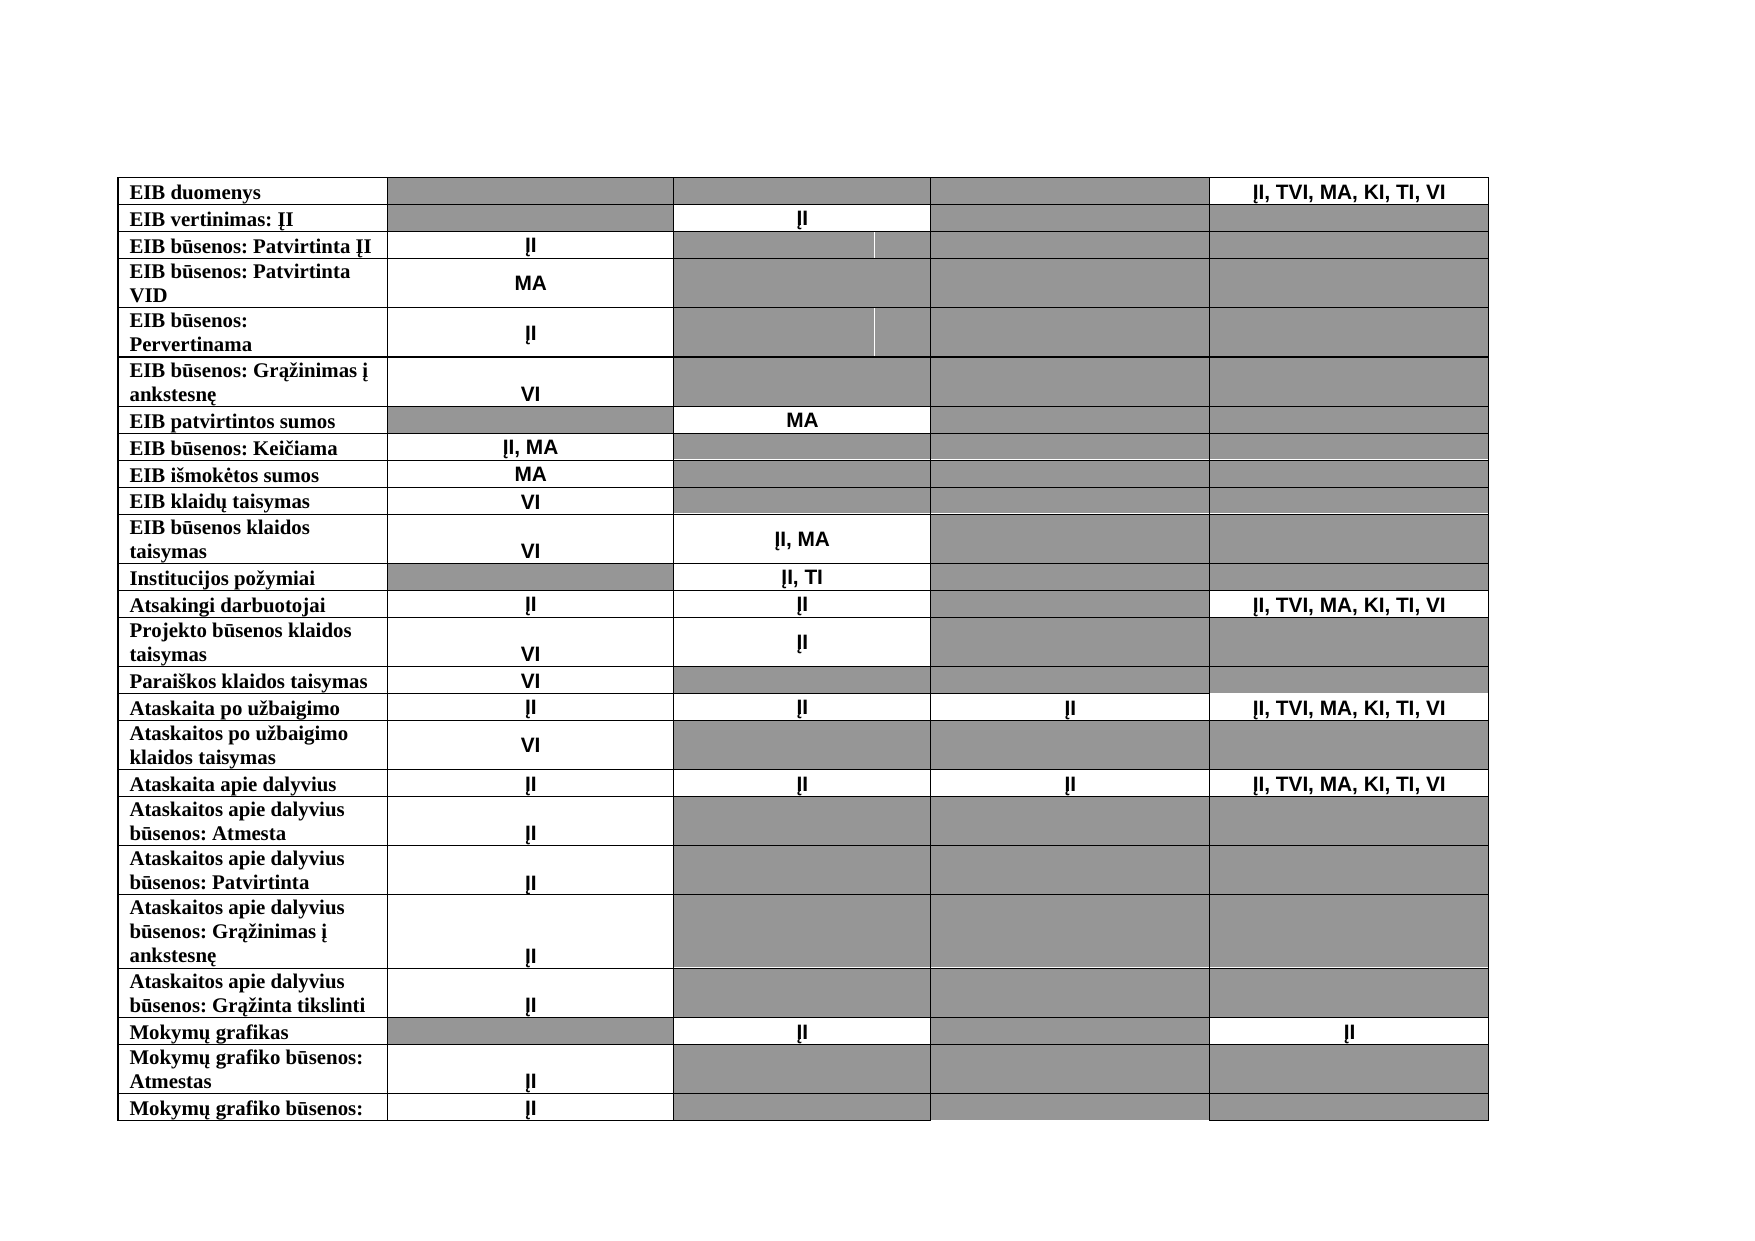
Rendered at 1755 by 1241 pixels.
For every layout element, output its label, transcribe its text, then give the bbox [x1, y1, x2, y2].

table_cell ĮI [674, 770, 930, 796]
table_cell EIB išmokėtos sumos [119, 461, 387, 487]
table_cell [1554, 968, 1603, 1017]
table_cell [1506, 894, 1554, 967]
table_cell [1554, 666, 1603, 693]
table_cell ĮI, TVI, MA, KI, TI, VI [1210, 591, 1488, 617]
table_cell [674, 308, 722, 356]
table_cell [931, 1018, 1209, 1044]
table_cell [388, 1018, 673, 1044]
table_cell [1506, 204, 1554, 231]
table_cell [1603, 460, 1653, 487]
table_cell [674, 969, 930, 1017]
table_cell [1489, 666, 1506, 693]
table_cell ĮI [388, 1045, 673, 1093]
table_cell [1154, 515, 1209, 563]
table_cell [1210, 1094, 1265, 1120]
table_cell [931, 434, 986, 459]
table_cell VI [388, 667, 673, 693]
table_cell [1554, 563, 1603, 590]
table_cell [1603, 720, 1653, 769]
table_cell [1554, 617, 1603, 666]
table_cell [1210, 515, 1265, 563]
table_cell Mokymų grafiko būsenos: Atmestas [119, 1045, 387, 1093]
table_cell [931, 591, 986, 617]
table_cell [1506, 693, 1554, 720]
table_cell EIB duomenys [119, 178, 387, 204]
table_cell [1098, 618, 1154, 666]
table_cell [1603, 769, 1653, 796]
table_cell [1489, 693, 1506, 720]
table_cell [1489, 590, 1506, 617]
table_cell [986, 308, 1042, 356]
table_cell [1506, 563, 1554, 590]
table_cell [1603, 356, 1653, 406]
table_cell [1377, 515, 1433, 563]
table_cell ĮI, TVI, MA, KI, TI, VI [1210, 693, 1488, 720]
table_cell [1042, 591, 1098, 617]
table_cell [1489, 845, 1506, 894]
table_cell Atsakingi darbuotojai [119, 591, 387, 617]
table_cell [1210, 969, 1488, 1017]
table_cell [1210, 407, 1488, 433]
table_cell [1506, 968, 1554, 1017]
table_cell [986, 515, 1042, 563]
table_cell [674, 895, 930, 967]
table_cell [388, 407, 673, 433]
table_cell [1603, 177, 1653, 204]
table_cell Mokymų grafiko būsenos: [119, 1094, 387, 1120]
table_cell [1321, 515, 1377, 563]
table_cell [1489, 617, 1506, 666]
table_cell [1603, 231, 1653, 258]
table_cell [1433, 846, 1488, 894]
table_cell [931, 178, 1209, 204]
table_cell [931, 515, 986, 563]
table_cell [722, 232, 770, 258]
table_cell [1210, 205, 1488, 231]
table_cell ĮI, TVI, MA, KI, TI, VI [1210, 178, 1488, 204]
table_cell Ataskaitos apie dalyvius būsenos: Grąžinta tikslinti [119, 969, 387, 1017]
table_cell [1321, 232, 1377, 258]
table_cell [1506, 845, 1554, 894]
table_cell ĮI [674, 205, 930, 231]
table_cell ĮI, MA [388, 434, 673, 459]
table_cell [1506, 356, 1554, 406]
table_cell [931, 797, 1209, 845]
table_cell [1210, 667, 1488, 693]
table_cell [388, 178, 673, 204]
table_cell [1433, 232, 1488, 258]
table_cell [1210, 488, 1488, 513]
table_cell [1489, 968, 1506, 1017]
table_cell [674, 1094, 930, 1120]
table_cell [1554, 177, 1603, 204]
table_cell [674, 667, 930, 693]
table_cell [1433, 358, 1488, 406]
table_cell [1554, 1093, 1603, 1120]
table_cell [674, 259, 930, 307]
table_cell [1433, 618, 1488, 666]
table_cell [1042, 667, 1098, 693]
table_cell [931, 205, 1209, 231]
table_cell Mokymų grafikas [119, 1018, 387, 1044]
table_cell MA [674, 407, 930, 433]
table_cell [931, 358, 986, 406]
table_cell [1489, 406, 1506, 433]
table_cell [1154, 434, 1209, 459]
table_cell [1210, 232, 1265, 258]
table_cell [1098, 591, 1154, 617]
table_cell [931, 308, 986, 356]
table_cell [1506, 617, 1554, 666]
table_cell [1321, 846, 1377, 894]
table_cell [875, 232, 930, 258]
table_cell [1489, 514, 1506, 563]
table_cell MA [388, 461, 673, 487]
table_cell [1377, 308, 1433, 356]
table_cell [1433, 434, 1488, 459]
table_cell ĮI [388, 1094, 673, 1120]
table_cell [722, 308, 770, 356]
table_cell [1098, 232, 1154, 258]
table_cell [931, 1045, 1209, 1093]
table_cell EIB būsenos: Keičiama [119, 434, 387, 459]
table_cell [986, 591, 1042, 617]
table_cell Ataskaitos apie dalyvius būsenos: Patvirtinta [119, 846, 387, 894]
table_cell [674, 721, 930, 769]
table_cell [931, 895, 1209, 967]
table_cell [1603, 487, 1653, 513]
table_cell [1554, 1044, 1603, 1093]
table_cell [1210, 434, 1265, 459]
table_cell [1603, 563, 1653, 590]
table_cell [1210, 721, 1488, 769]
table_cell [1554, 231, 1603, 258]
table_cell [819, 308, 874, 356]
table_cell MA [388, 259, 673, 307]
table_cell ĮI [931, 770, 1209, 796]
table_cell [1603, 406, 1653, 433]
table_cell ĮI [388, 797, 673, 845]
table_cell ĮI [931, 694, 1209, 720]
table_cell [1603, 666, 1653, 693]
table_cell [1554, 258, 1603, 307]
table_cell VI [388, 618, 673, 666]
table_cell EIB būsenos: Patvirtinta VID [119, 259, 387, 307]
table_cell [1265, 1094, 1321, 1120]
table_cell [1506, 460, 1554, 487]
table_cell [1321, 358, 1377, 406]
table_cell ĮI [388, 591, 673, 617]
table_cell [1489, 307, 1506, 356]
table_cell [1265, 358, 1321, 406]
table_cell [1098, 434, 1154, 459]
table_cell [1603, 796, 1653, 845]
table_cell EIB patvirtintos sumos [119, 407, 387, 433]
table_cell [1042, 515, 1098, 563]
table_cell ĮI [388, 694, 673, 720]
table_cell ĮI [388, 770, 673, 796]
table_cell [1489, 231, 1506, 258]
table_cell [1154, 232, 1209, 258]
table_cell [1377, 232, 1433, 258]
table_cell [1489, 769, 1506, 796]
table_cell [1265, 434, 1321, 459]
table_cell [1603, 617, 1653, 666]
table_cell [1554, 487, 1603, 513]
table_cell [931, 721, 1209, 769]
table_cell [1210, 846, 1265, 894]
table_cell Ataskaita apie dalyvius [119, 770, 387, 796]
table_cell [1489, 460, 1506, 487]
table_cell [1489, 1093, 1506, 1120]
table_cell [1554, 204, 1603, 231]
table_cell ĮI [388, 846, 673, 894]
table_cell Projekto būsenos klaidos taisymas [119, 618, 387, 666]
table_cell [931, 846, 1209, 894]
table_cell [1377, 1094, 1433, 1120]
table_cell [1603, 307, 1653, 356]
table_cell [931, 969, 1209, 1017]
table_cell [1098, 308, 1154, 356]
table_cell [986, 434, 1042, 459]
table_cell [1554, 514, 1603, 563]
table_cell [1489, 177, 1506, 204]
table_cell [674, 461, 930, 487]
table_cell [1506, 231, 1554, 258]
table_cell [1098, 667, 1154, 693]
table_cell [986, 618, 1042, 666]
table_cell [931, 259, 1209, 307]
table_cell [388, 205, 673, 231]
table_cell [1489, 487, 1506, 513]
table_cell [1321, 434, 1377, 459]
table_cell [1042, 308, 1098, 356]
table_cell [1506, 258, 1554, 307]
table_cell [1554, 590, 1603, 617]
table_cell [674, 232, 722, 258]
table_cell [1554, 433, 1603, 459]
table_cell Institucijos požymiai [119, 564, 387, 590]
table_cell [1603, 894, 1653, 967]
table_cell [875, 308, 930, 356]
table_cell [1506, 487, 1554, 513]
table_cell [1210, 895, 1488, 967]
table_cell [1506, 720, 1554, 769]
table_cell [1489, 894, 1506, 967]
table_cell [1210, 259, 1488, 307]
table_cell [1603, 1044, 1653, 1093]
table_cell [1042, 232, 1098, 258]
table_cell [1433, 308, 1488, 356]
table_cell [1265, 515, 1321, 563]
table_cell [1603, 968, 1653, 1017]
table_cell ĮI, TI [674, 564, 930, 590]
table_cell [1506, 177, 1554, 204]
table_cell [1603, 693, 1653, 720]
table_cell [1489, 796, 1506, 845]
table_cell [1321, 618, 1377, 666]
table_cell [1603, 1093, 1653, 1120]
table_cell ĮI, MA [674, 515, 930, 563]
table_cell [1489, 356, 1506, 406]
table_cell [1210, 564, 1488, 590]
table_cell [1554, 845, 1603, 894]
table_cell [1042, 358, 1098, 406]
table_cell [1489, 204, 1506, 231]
table_cell [1321, 308, 1377, 356]
table_cell [931, 667, 986, 693]
table_cell [1433, 1094, 1488, 1120]
table_cell [931, 1094, 1209, 1120]
table_cell [1489, 1017, 1506, 1044]
table_cell [931, 488, 1209, 513]
table_cell [1098, 515, 1154, 563]
table_cell [986, 667, 1042, 693]
table_cell [674, 358, 930, 406]
table_cell [1321, 1094, 1377, 1120]
table_cell [1506, 769, 1554, 796]
table_cell [1489, 433, 1506, 459]
table_cell ĮI [388, 232, 673, 258]
table_cell [1265, 308, 1321, 356]
table_cell [1603, 590, 1653, 617]
table_cell [1377, 846, 1433, 894]
table_cell VI [388, 488, 673, 513]
table_cell [1489, 258, 1506, 307]
table_cell [1603, 1017, 1653, 1044]
table_cell Ataskaitos apie dalyvius būsenos: Atmesta [119, 797, 387, 845]
table_cell [1210, 797, 1488, 845]
table_cell [674, 178, 930, 204]
table_cell [1154, 308, 1209, 356]
table_cell [1042, 618, 1098, 666]
table_cell [1506, 590, 1554, 617]
table_cell [1554, 720, 1603, 769]
table_cell [1265, 846, 1321, 894]
table_cell [1154, 667, 1209, 693]
table_cell [819, 232, 874, 258]
table_cell [986, 358, 1042, 406]
table_cell [1154, 618, 1209, 666]
table_cell [1489, 720, 1506, 769]
table_cell [931, 232, 986, 258]
table_cell ĮI [388, 969, 673, 1017]
table_cell [1506, 514, 1554, 563]
table_cell EIB klaidų taisymas [119, 488, 387, 513]
table_cell [931, 461, 1209, 487]
table_cell [986, 232, 1042, 258]
table_cell [388, 564, 673, 590]
table_cell [1506, 1093, 1554, 1120]
table_cell [1506, 796, 1554, 845]
table_cell [1506, 307, 1554, 356]
table_cell [1377, 618, 1433, 666]
table_cell [1377, 434, 1433, 459]
table_cell [1154, 591, 1209, 617]
table_cell [674, 434, 930, 459]
table_cell [1554, 307, 1603, 356]
table_cell [1506, 406, 1554, 433]
table_cell [1377, 358, 1433, 406]
table_cell EIB būsenos: Grąžinimas į ankstesnę [119, 358, 387, 406]
table_cell [1506, 666, 1554, 693]
table_cell [1554, 356, 1603, 406]
table_cell [1210, 308, 1265, 356]
table_cell [1265, 232, 1321, 258]
table_cell ĮI [388, 895, 673, 967]
table_cell [1154, 358, 1209, 406]
table_cell [1603, 204, 1653, 231]
table_cell [1603, 845, 1653, 894]
table_cell [1603, 258, 1653, 307]
table_cell [1210, 461, 1488, 487]
table_cell EIB būsenos klaidos taisymas [119, 515, 387, 563]
table_cell [1506, 1044, 1554, 1093]
table_cell ĮI [674, 618, 930, 666]
table_cell EIB būsenos: Patvirtinta ĮI [119, 232, 387, 258]
table_cell [770, 308, 819, 356]
table_cell [674, 488, 930, 513]
table_cell [1210, 618, 1265, 666]
table_cell ĮI [674, 1018, 930, 1044]
table_cell [1603, 514, 1653, 563]
table_cell Ataskaitos apie dalyvius būsenos: Grąžinimas į ankstesnę [119, 895, 387, 967]
table_cell [770, 232, 819, 258]
table_cell [931, 618, 986, 666]
table_cell VI [388, 358, 673, 406]
table_cell [1554, 693, 1603, 720]
table_cell EIB vertinimas: ĮI [119, 205, 387, 231]
table_cell [1554, 796, 1603, 845]
table_cell [1554, 894, 1603, 967]
table_cell Ataskaita po užbaigimo [119, 694, 387, 720]
table_cell [674, 846, 930, 894]
table_cell Paraiškos klaidos taisymas [119, 667, 387, 693]
table_cell [1042, 434, 1098, 459]
table_cell VI [388, 515, 673, 563]
table_cell ĮI [674, 694, 930, 720]
table_cell [1210, 358, 1265, 406]
table_cell [1265, 618, 1321, 666]
table_cell [1433, 515, 1488, 563]
table_cell [1603, 433, 1653, 459]
table_cell ĮI [388, 308, 673, 356]
table_cell [1554, 1017, 1603, 1044]
table_cell Ataskaitos po užbaigimo klaidos taisymas [119, 721, 387, 769]
table_cell ĮI [674, 591, 930, 617]
table_cell VI [388, 721, 673, 769]
table_cell [1210, 1045, 1488, 1093]
table_cell [1506, 433, 1554, 459]
table_cell [931, 407, 1209, 433]
table_cell [1489, 1044, 1506, 1093]
table_cell [931, 564, 1209, 590]
table_cell [1489, 563, 1506, 590]
table_cell [1506, 1017, 1554, 1044]
table_cell [674, 1045, 930, 1093]
table_cell ĮI [1210, 1018, 1488, 1044]
table_cell [1098, 358, 1154, 406]
table_cell EIB būsenos: Pervertinama [119, 308, 387, 356]
table_cell [1554, 460, 1603, 487]
table_cell ĮI, TVI, MA, KI, TI, VI [1210, 770, 1488, 796]
table_cell [1554, 406, 1603, 433]
table_cell [674, 797, 930, 845]
table_cell [1554, 769, 1603, 796]
